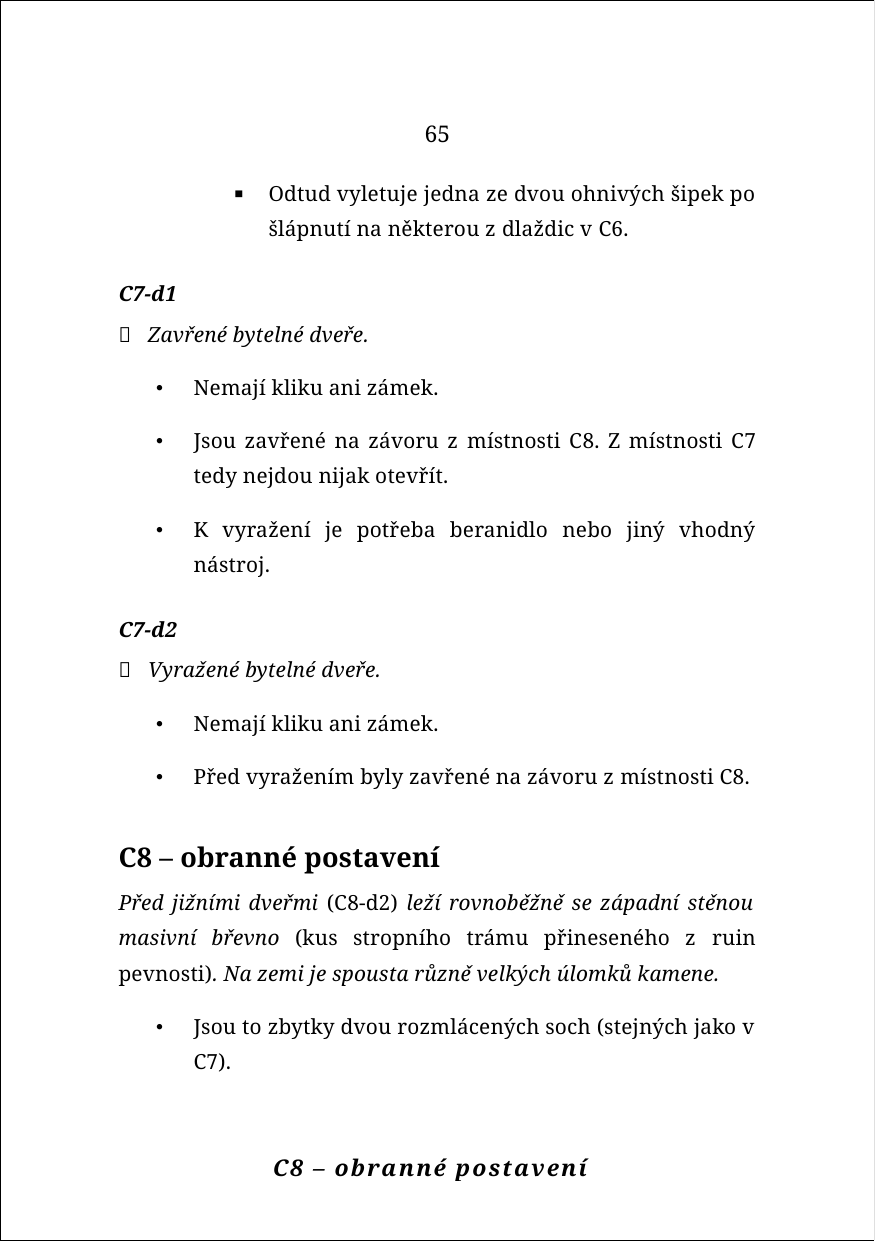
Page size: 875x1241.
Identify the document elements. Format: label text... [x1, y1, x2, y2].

list Jsou to zbytky dvou rozmlácených soch (stejných jako v⁠ C7). [156, 1012, 756, 1076]
list K⁠ vyražení je potřeba beranidlo nebo jiný vhodný nástroj. [156, 515, 756, 579]
text 🚪 Vyražené bytelné dveře. [118, 656, 756, 684]
subtitle C7-d1 [118, 279, 756, 308]
list Nemají kliku ani zámek. [156, 709, 756, 737]
list Nemají kliku ani zámek. [156, 373, 756, 401]
subtitle C8 – obranné postavení [118, 839, 756, 876]
text Před jižními dveřmi (C8-d2) leží rovnoběžně se západní stěnou masivní břevno (kus stropního trámu přineseného z⁠ ruin pevnosti). Na zemi je spousta různě velkých úlomků kamene. [118, 888, 756, 987]
list Odtud vyletuje jedna ze dvou ohnivých šipek po šlápnutí na některou z⁠ dlaždic v⁠ C6. [231, 179, 756, 243]
subtitle C7-d2 [118, 615, 756, 644]
list Jsou zavřené na závoru z⁠ místnosti C8. Z⁠ místnosti C7 tedy nejdou nijak otevřít. [156, 426, 756, 490]
text 🚪 Zavřené bytelné dveře. [118, 320, 756, 348]
list Před vyražením byly zavřené na závoru z⁠ místnosti C8. [156, 762, 756, 791]
